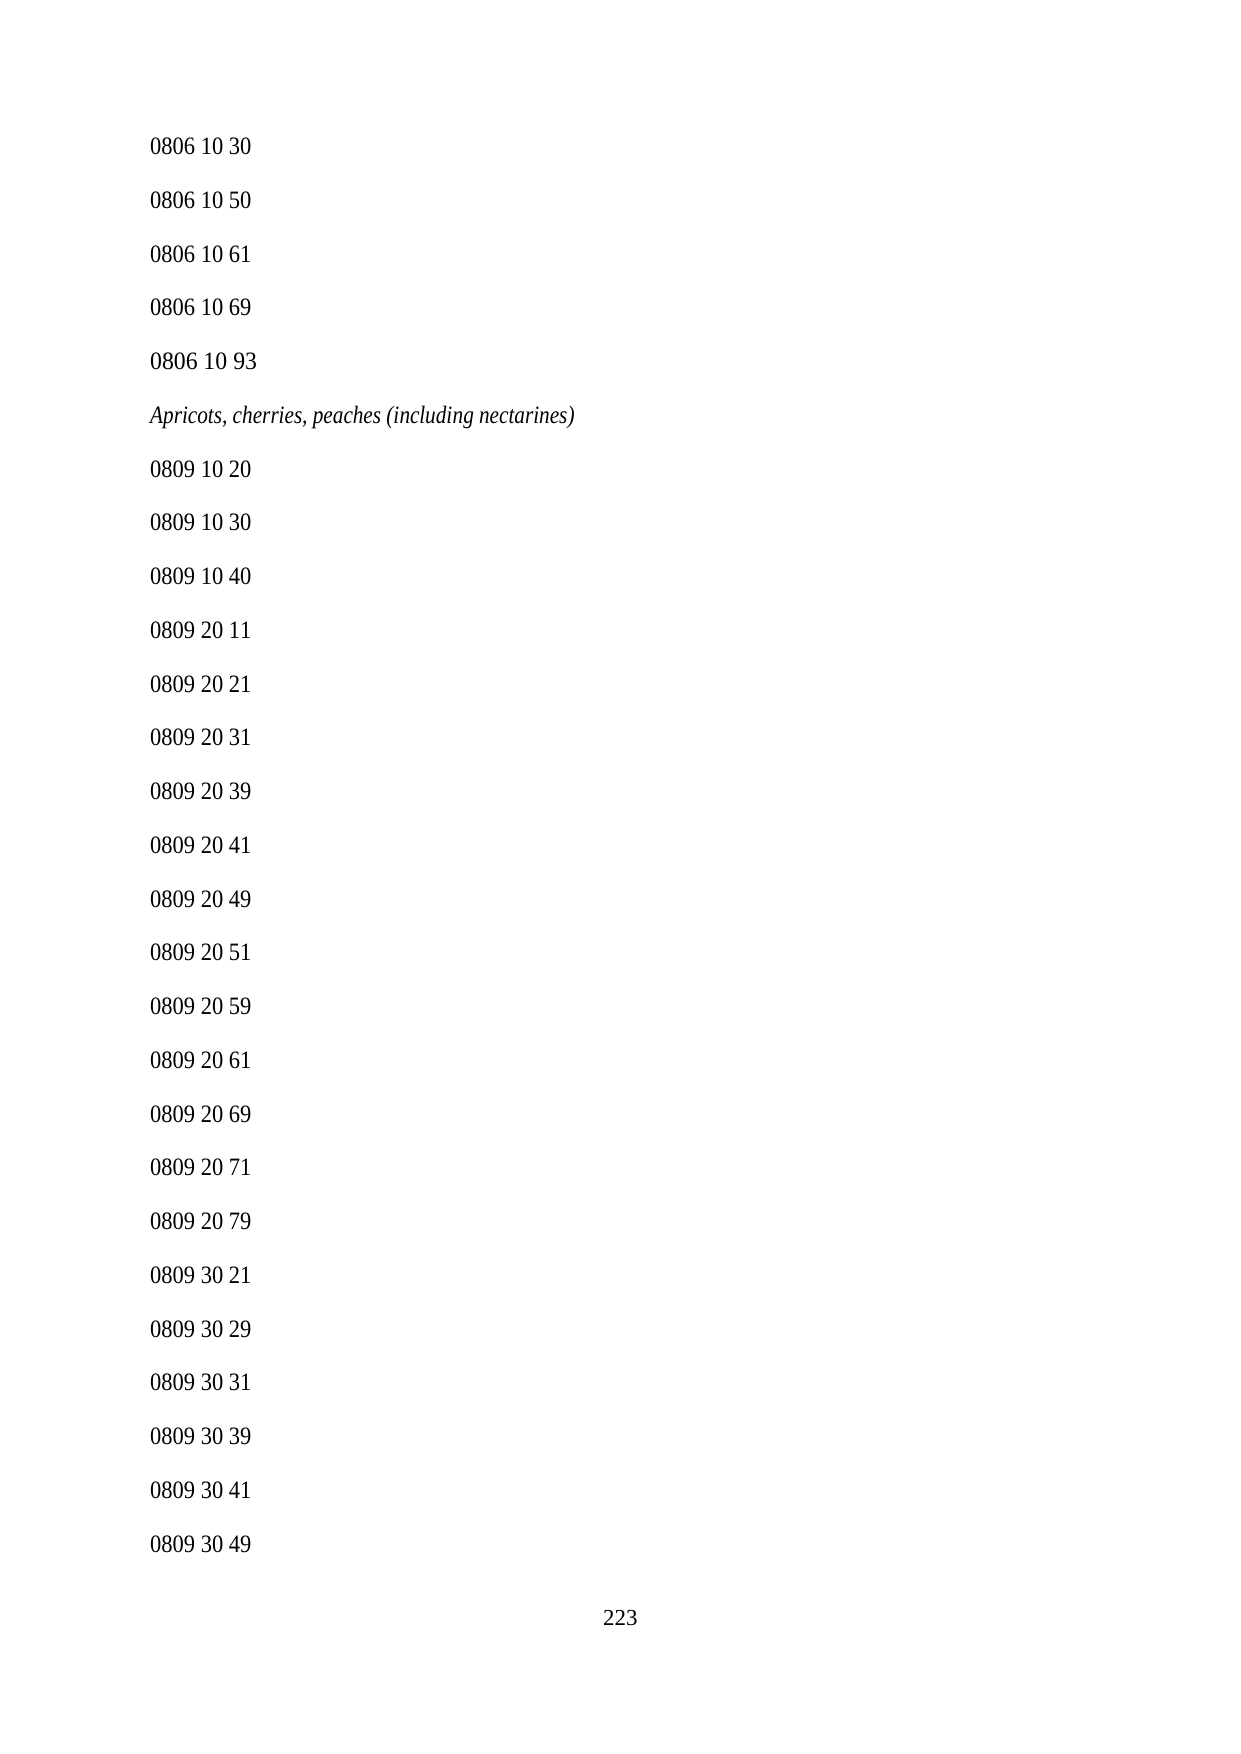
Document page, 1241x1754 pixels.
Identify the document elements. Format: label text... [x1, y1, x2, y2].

text 0809 20 49 [150, 884, 1090, 912]
text 0809 10 40 [150, 561, 1090, 590]
text 0809 20 21 [150, 669, 1090, 697]
text 0809 10 30 [150, 507, 1090, 536]
text Apricots, cherries, peaches (including nectarines) [150, 400, 1090, 429]
text 0809 20 79 [150, 1206, 1090, 1235]
text 0809 20 61 [150, 1045, 1090, 1074]
text 0809 20 31 [150, 722, 1090, 751]
text 0809 30 41 [150, 1475, 1090, 1504]
text 0806 10 69 [150, 292, 1090, 321]
text 0809 30 39 [150, 1421, 1090, 1450]
text 0806 10 50 [150, 185, 1090, 214]
text 0809 20 51 [150, 937, 1090, 966]
text 0809 30 21 [150, 1260, 1090, 1289]
text 0809 30 31 [150, 1367, 1090, 1396]
text 0809 20 69 [150, 1099, 1090, 1127]
text 0806 10 93 [150, 346, 1090, 375]
text 0809 20 11 [150, 615, 1090, 644]
text 0809 30 49 [150, 1529, 1090, 1557]
text 0809 30 29 [150, 1314, 1090, 1342]
text 0809 20 59 [150, 991, 1090, 1020]
text 0809 20 39 [150, 776, 1090, 805]
text 0809 10 20 [150, 454, 1090, 482]
text 0806 10 30 [150, 131, 1090, 160]
text 0809 20 71 [150, 1152, 1090, 1181]
text 0806 10 61 [150, 239, 1090, 267]
text 0809 20 41 [150, 830, 1090, 859]
